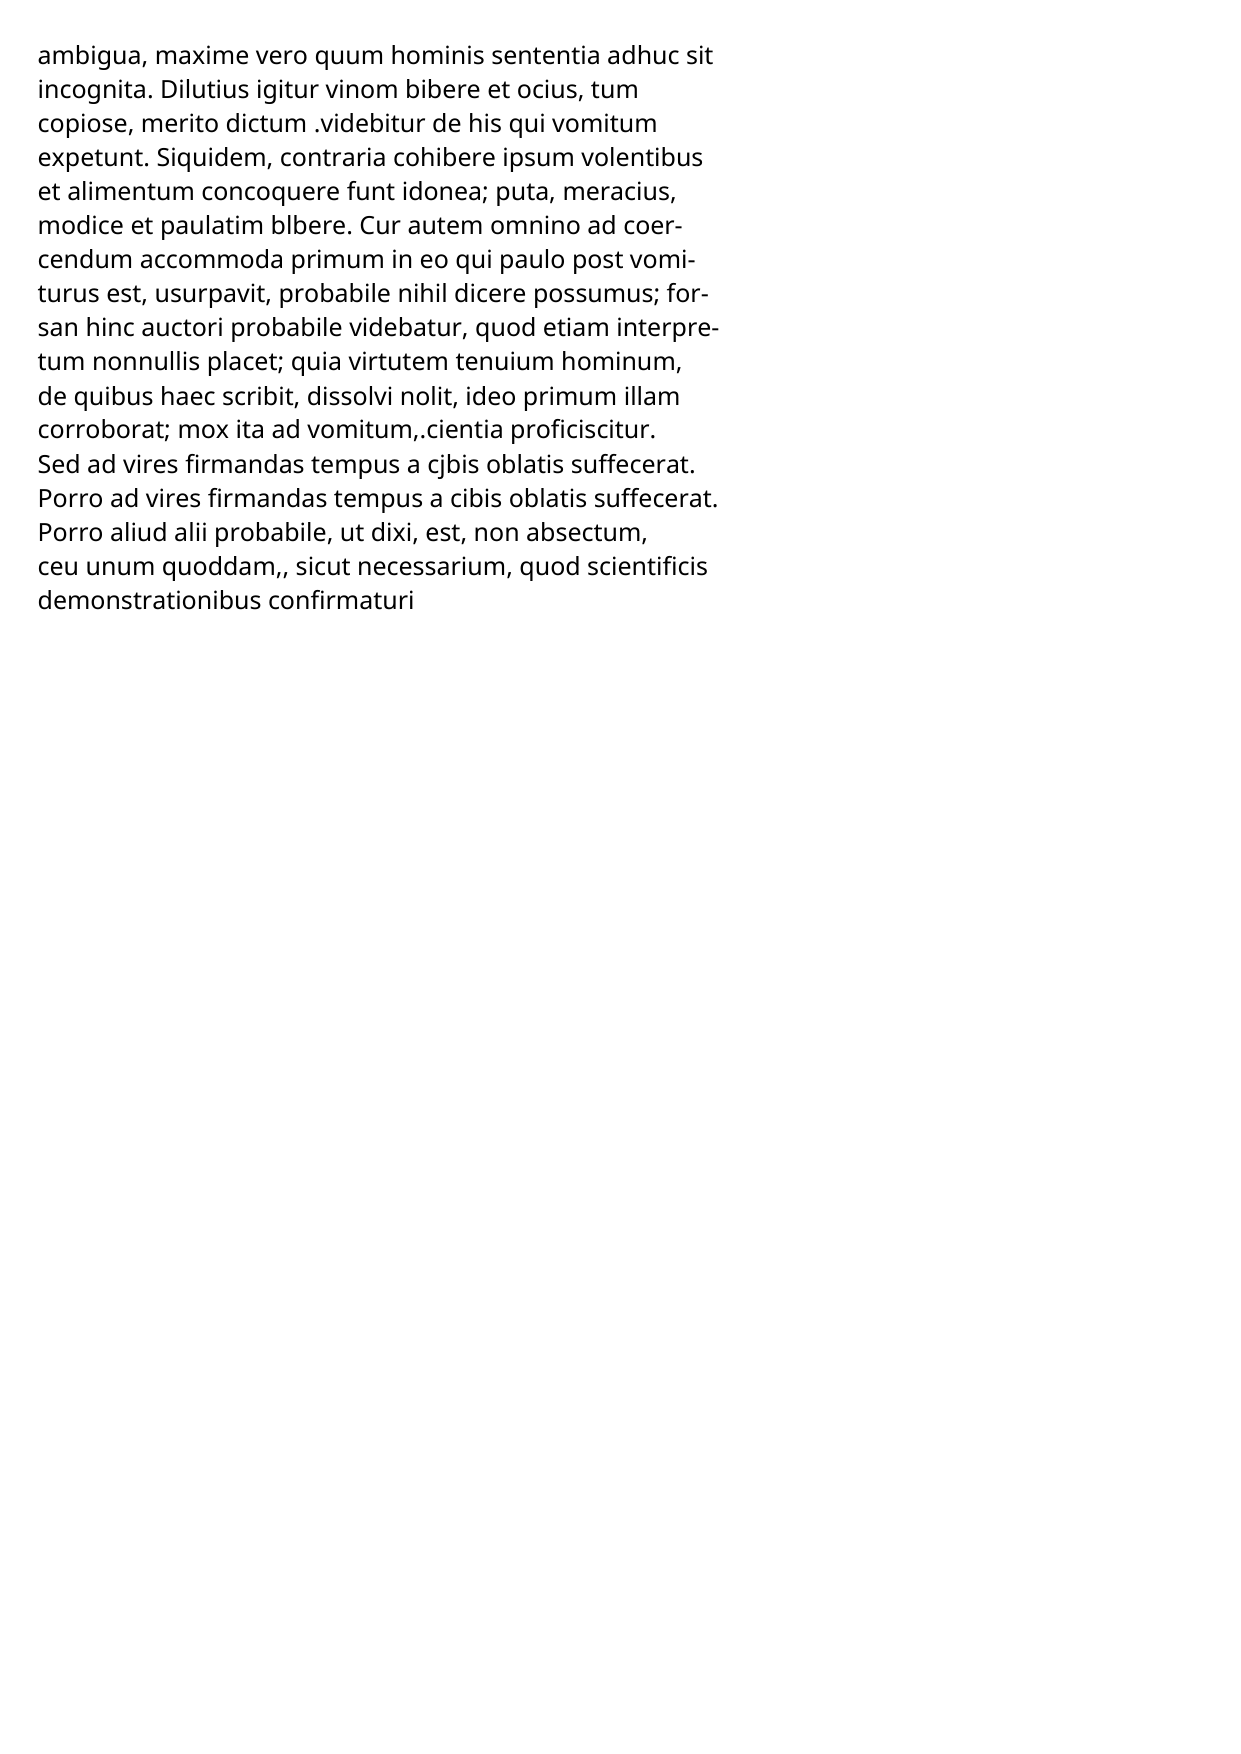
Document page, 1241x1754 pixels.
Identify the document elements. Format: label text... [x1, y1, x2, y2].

text ambigua, maxime vero quum hominis sententia adhuc sit incognita. Dilutius igitur vinom bibere et ocius, tum copiose, merito dictum .videbitur de his qui vomitum expetunt. Siquidem, contraria cohibere ipsum volentibus et alimentum concoquere funt idonea; puta, meracius, modice et paulatim blbere. Cur autem omnino ad coer- cendum accommoda primum in eo qui paulo post vomi- turus est, usurpavit, probabile nihil dicere possumus; for- san hinc auctori probabile videbatur, quod etiam interpre- tum nonnullis placet; quia virtutem tenuium hominum, de quibus haec scribit, dissolvi nolit, ideo primum illam corroborat; mox ita ad vomitum,.cientia proficiscitur. Sed ad vires firmandas tempus a cjbis oblatis suffecerat. Porro ad vires firmandas tempus a cibis oblatis suffecerat. Porro aliud alii probabile, ut dixi, est, non absectum, ceu unum quoddam,, sicut necessarium, quod scientificis demonstrationibus confirmaturi [37, 37, 1203, 617]
